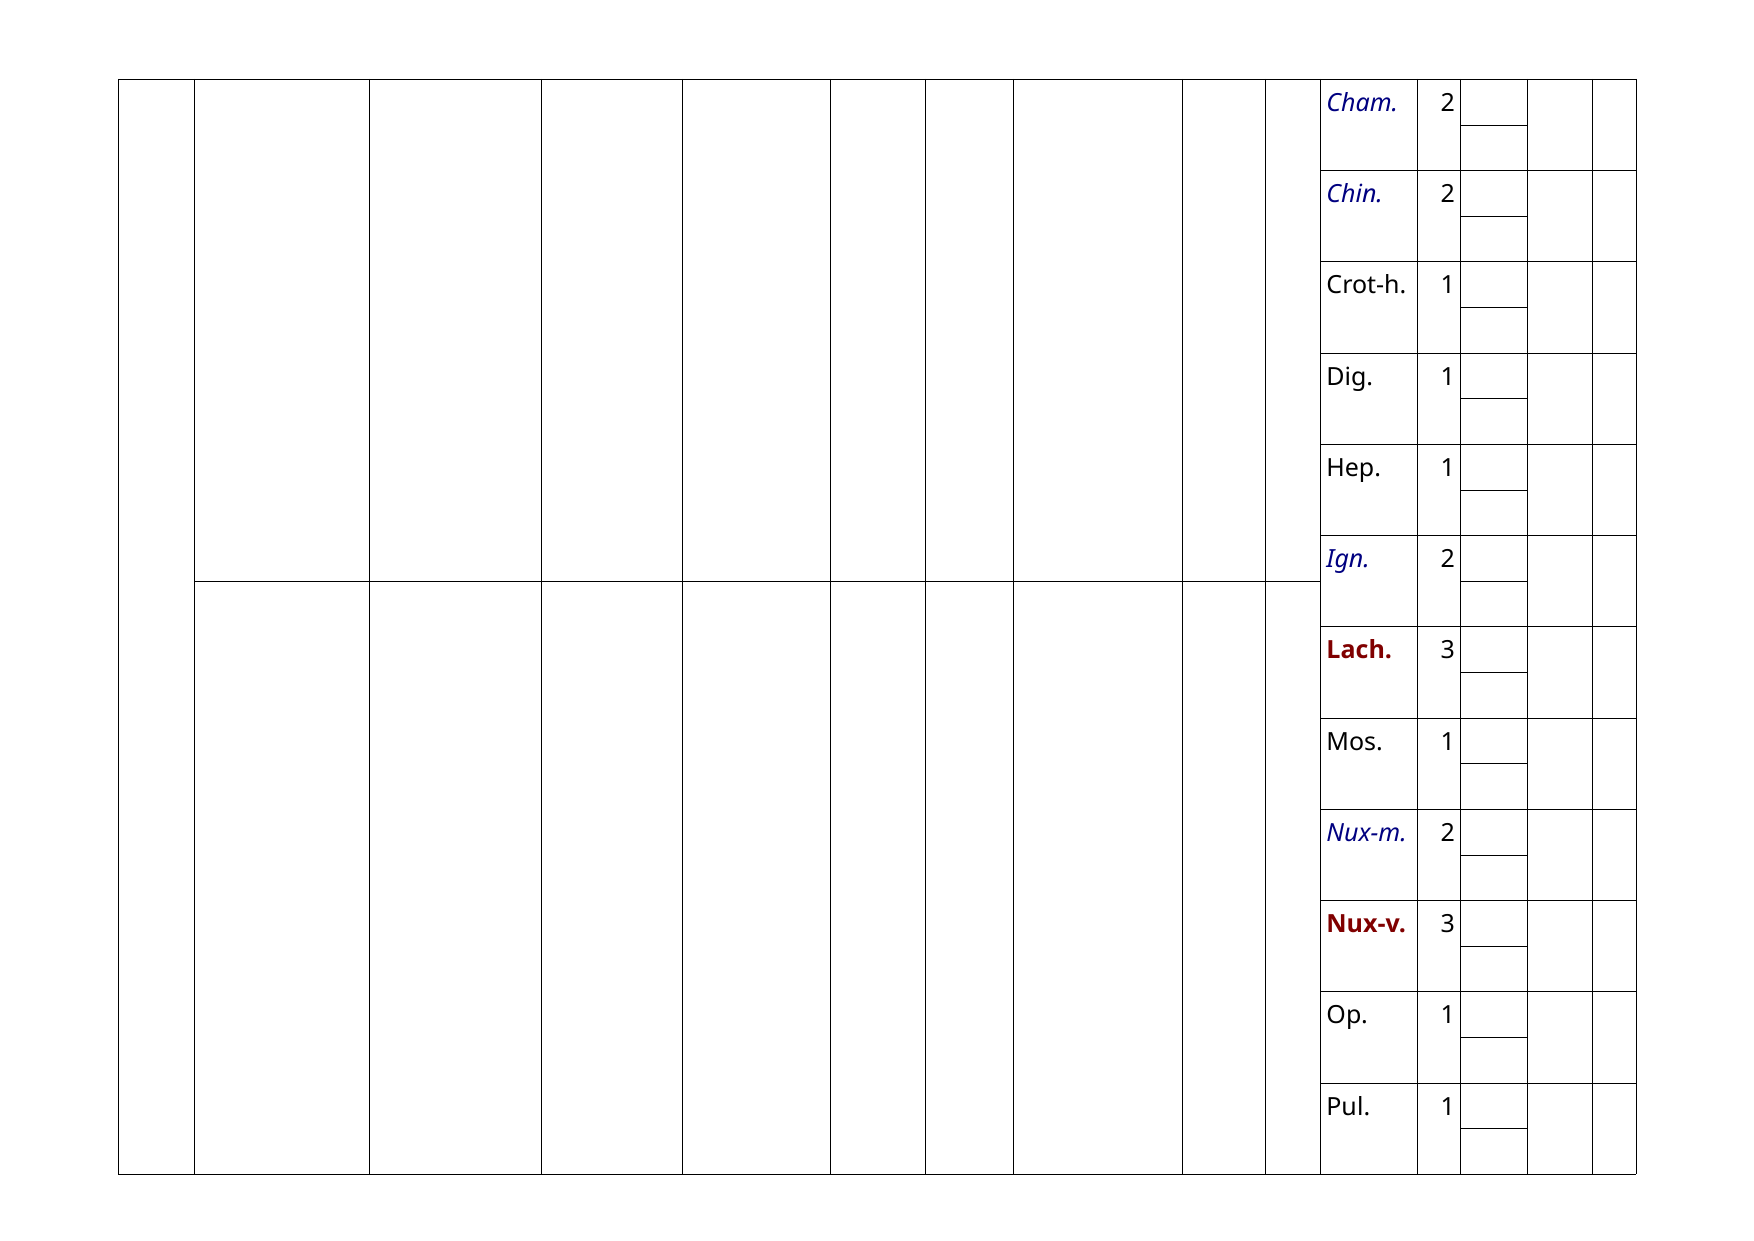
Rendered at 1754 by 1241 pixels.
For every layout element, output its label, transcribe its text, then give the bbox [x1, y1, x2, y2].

table_cell [1014, 582, 1182, 1174]
table_cell [1593, 901, 1636, 991]
table_cell [1528, 627, 1592, 718]
table_cell Dig. [1321, 354, 1417, 444]
table_cell [1461, 947, 1527, 991]
table_cell [1183, 80, 1265, 581]
table_cell [1528, 171, 1592, 261]
table_cell Ign. [1321, 536, 1417, 626]
table_cell [683, 582, 830, 1174]
table_cell 2 [1418, 171, 1460, 261]
table_cell 2 [1418, 810, 1460, 900]
table_cell 1 [1418, 992, 1460, 1083]
table_cell Lach. [1321, 627, 1417, 718]
table_cell [1461, 445, 1527, 489]
table_cell [1593, 354, 1636, 444]
table_cell [1593, 171, 1636, 261]
table_cell [1528, 810, 1592, 900]
table_cell 1 [1418, 719, 1460, 809]
table_cell [1461, 1129, 1527, 1174]
table_cell Op. [1321, 992, 1417, 1083]
table_cell [1461, 354, 1527, 398]
table_cell [542, 582, 682, 1174]
table_cell [1461, 126, 1527, 170]
table_cell [831, 582, 925, 1174]
table_cell Crot-h. [1321, 262, 1417, 353]
table_cell Hep. [1321, 445, 1417, 535]
table_cell [1593, 1084, 1636, 1174]
table_cell [1461, 217, 1527, 261]
table_cell [195, 582, 369, 1174]
table_cell [1461, 992, 1527, 1037]
table_cell 2 [1418, 536, 1460, 626]
table_cell [1266, 80, 1320, 581]
table_cell 1 [1418, 262, 1460, 353]
table_cell [1528, 354, 1592, 444]
table_cell [119, 80, 194, 1174]
table_cell [1461, 764, 1527, 809]
table_cell [1461, 810, 1527, 854]
table_cell [1593, 536, 1636, 626]
table_cell Nux-m. [1321, 810, 1417, 900]
table_cell [1593, 80, 1636, 170]
table_cell [1461, 80, 1527, 124]
table_cell [1461, 719, 1527, 763]
table_cell [926, 80, 1013, 581]
table_cell [1528, 262, 1592, 353]
table_cell [1266, 582, 1320, 1174]
table_cell 2 [1418, 80, 1460, 170]
table_cell [683, 80, 830, 581]
table_cell [1593, 719, 1636, 809]
table_cell 3 [1418, 901, 1460, 991]
table_cell [1593, 262, 1636, 353]
table_cell [1461, 856, 1527, 900]
table_cell [1528, 992, 1592, 1083]
table_cell [1593, 810, 1636, 900]
table_cell Chin. [1321, 171, 1417, 261]
table_cell [1461, 673, 1527, 718]
table_cell [831, 80, 925, 581]
table_cell 3 [1418, 627, 1460, 718]
table_cell [1014, 80, 1182, 581]
table_cell Cham. [1321, 80, 1417, 170]
table_cell [1461, 1038, 1527, 1083]
table_cell [1593, 627, 1636, 718]
table_cell [1461, 308, 1527, 353]
table_cell [195, 80, 369, 581]
table_cell [542, 80, 682, 581]
table_cell [1528, 719, 1592, 809]
table_cell [1528, 1084, 1592, 1174]
table_cell Pul. [1321, 1084, 1417, 1174]
table_cell Mos. [1321, 719, 1417, 809]
table_cell [1528, 536, 1592, 626]
table_cell [370, 80, 541, 581]
table_cell [1461, 262, 1527, 307]
table_cell [1461, 627, 1527, 672]
table_cell [1461, 491, 1527, 535]
table_cell [1593, 445, 1636, 535]
table_cell [1461, 1084, 1527, 1128]
table_cell [1528, 80, 1592, 170]
table_cell [1183, 582, 1265, 1174]
table_cell [1528, 901, 1592, 991]
table_cell [926, 582, 1013, 1174]
table_cell [1461, 536, 1527, 581]
table_cell [1461, 171, 1527, 216]
table_cell 1 [1418, 445, 1460, 535]
table_cell [1593, 992, 1636, 1083]
table_cell [370, 582, 541, 1174]
table_cell 1 [1418, 1084, 1460, 1174]
table_cell Nux-v. [1321, 901, 1417, 991]
table_cell [1461, 582, 1527, 626]
table_cell [1461, 399, 1527, 444]
table_cell [1528, 445, 1592, 535]
table_cell [1461, 901, 1527, 946]
table_cell 1 [1418, 354, 1460, 444]
